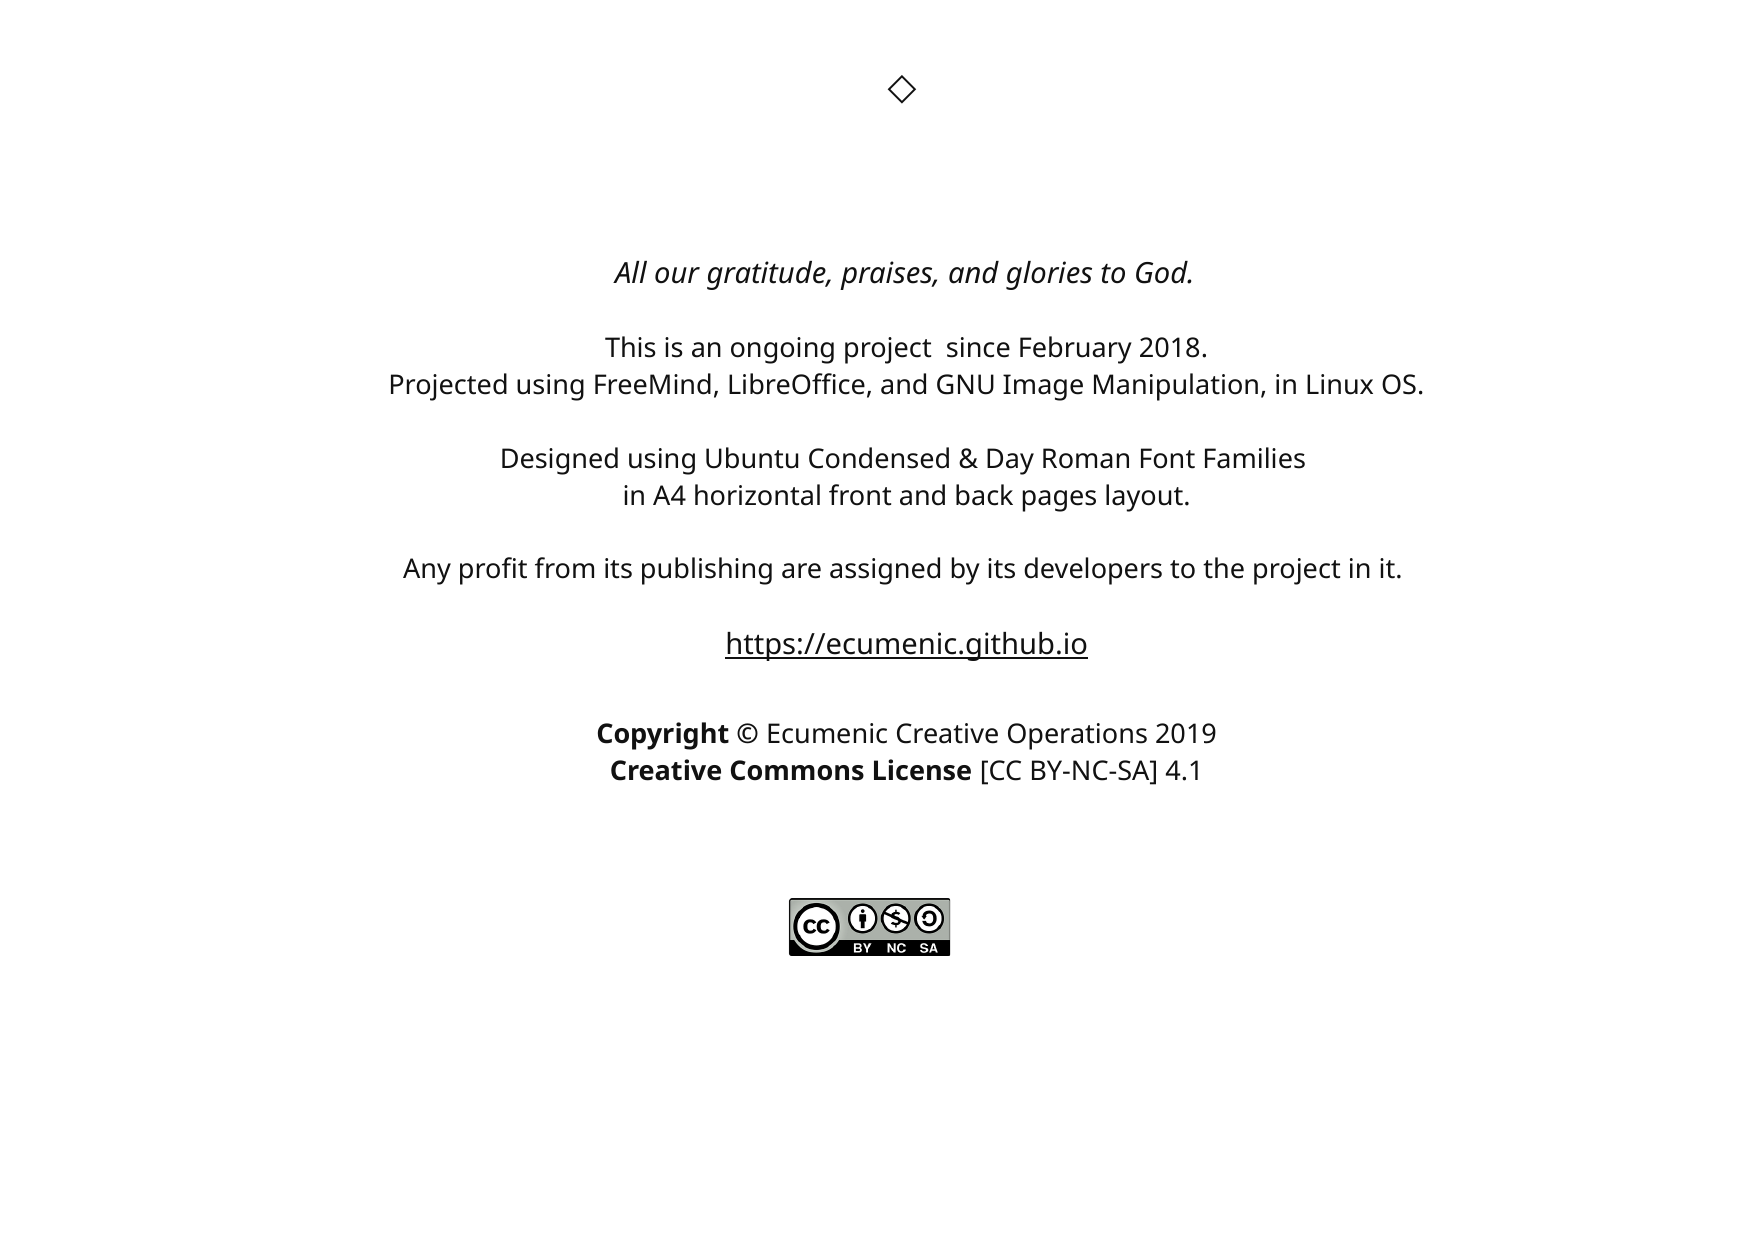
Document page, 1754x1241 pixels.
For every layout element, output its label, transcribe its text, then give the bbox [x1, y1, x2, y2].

text This is an ongoing project since February 2018. [118, 328, 1695, 365]
text Designed using Ubuntu Condensed & Day Roman Font Families [118, 439, 1695, 476]
text All our gratitude, praises, and glories to God. [118, 252, 1695, 292]
text https://ecumenic.github.io [118, 623, 1695, 663]
text Creative Commons License [CC BY-NC-SA] 4.1 [118, 751, 1695, 788]
text Any profit from its publishing are assigned by its developers to the project in it. [118, 550, 1695, 587]
text Copyright © Ecumenic Creative Operations 2019 [118, 714, 1695, 751]
picture [788, 898, 951, 956]
text Projected using FreeMind, LibreOffice, and GNU Image Manipulation, in Linux OS. [118, 365, 1695, 402]
text in A4 horizontal front and back pages layout. [118, 476, 1695, 513]
text ◇ [118, 59, 1695, 110]
